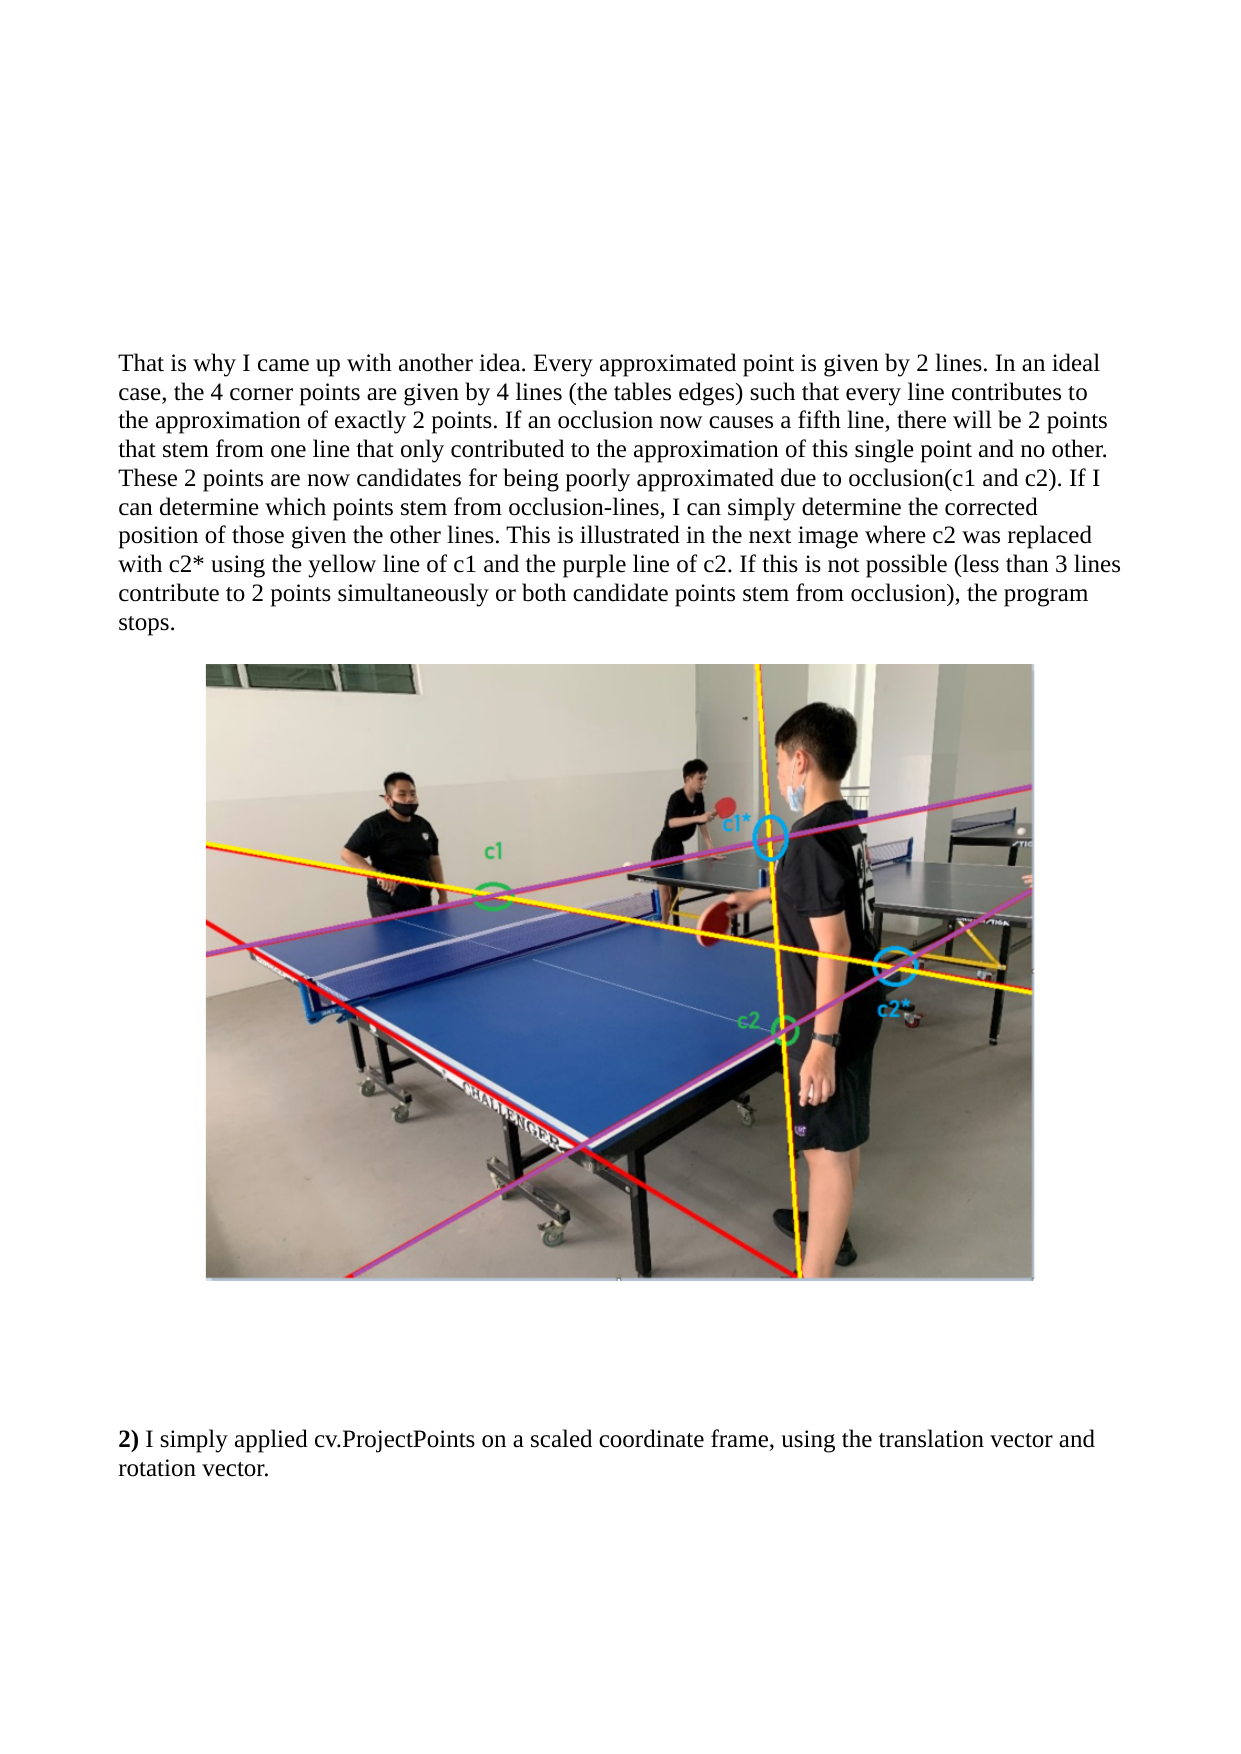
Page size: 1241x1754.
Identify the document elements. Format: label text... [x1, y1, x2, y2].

picture [205, 664, 1035, 1281]
text That is why I came up with another idea. Every approximated point is given by 2 lines. In an ideal case, the 4 corner points are given by 4 lines (the tables edges) such that every line contributes to the approximation of exactly 2 points. If an occlusion now causes a fifth line, there will be 2 points that stem from one line that only contributed to the approximation of this single point and no other. These 2 points are now candidates for being poorly approximated due to occlusion(c1 and c2). If I can determine which points stem from occlusion-lines, I can simply determine the corrected position of those given the other lines. This is illustrated in the next image where c2 was replaced with c2* using the yellow line of c1 and the purple line of c2. If this is not possible (less than 3 lines contribute to 2 points simultaneously or both candidate points stem from occlusion), the program stops. [118, 348, 1122, 636]
text 2) I simply applied cv.ProjectPoints on a scaled coordinate frame, using the translation vector and rotation vector. [118, 1424, 1122, 1482]
